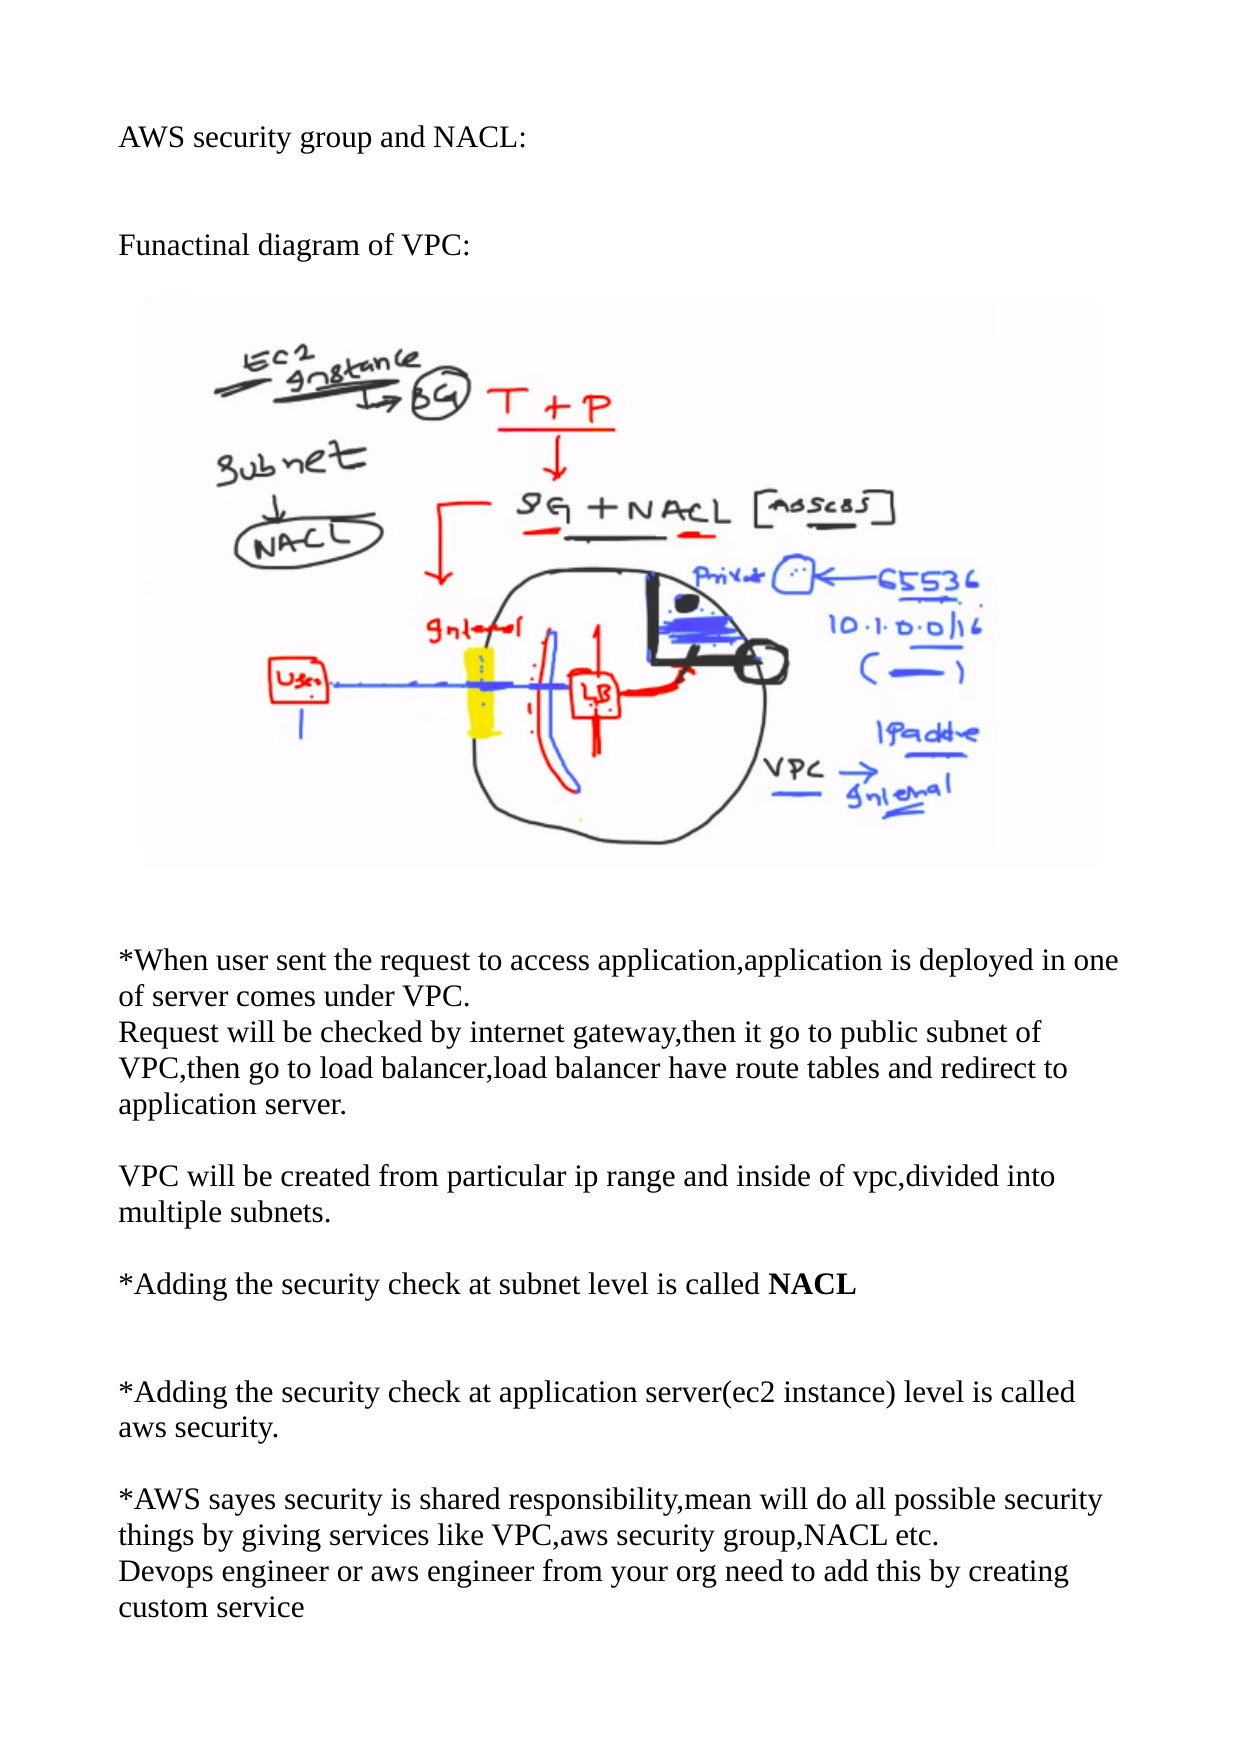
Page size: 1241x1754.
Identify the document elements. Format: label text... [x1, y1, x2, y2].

text *Adding the security check at subnet level is called NACL [118, 1265, 1122, 1301]
text Devops engineer or aws engineer from your org need to add this by creating custom service [118, 1552, 1122, 1624]
text *When user sent the request to access application,application is deployed in one of server comes under VPC. [118, 942, 1122, 1013]
text Request will be checked by internet gateway,then it go to public subnet of VPC,then go to load balancer,load balancer have route tables and redirect to application server. [118, 1013, 1122, 1121]
text Funactinal diagram of VPC: [118, 226, 1122, 262]
text *Adding the security check at application server(ec2 instance) level is called aws security. [118, 1373, 1122, 1445]
text *AWS sayes security is shared responsibility,mean will do all possible security things by giving services like VPC,aws security group,NACL etc. [118, 1481, 1122, 1552]
picture [143, 297, 1097, 870]
text VPC will be created from particular ip range and inside of vpc,divided into multiple subnets. [118, 1157, 1122, 1229]
text AWS security group and NACL: [118, 118, 1122, 154]
